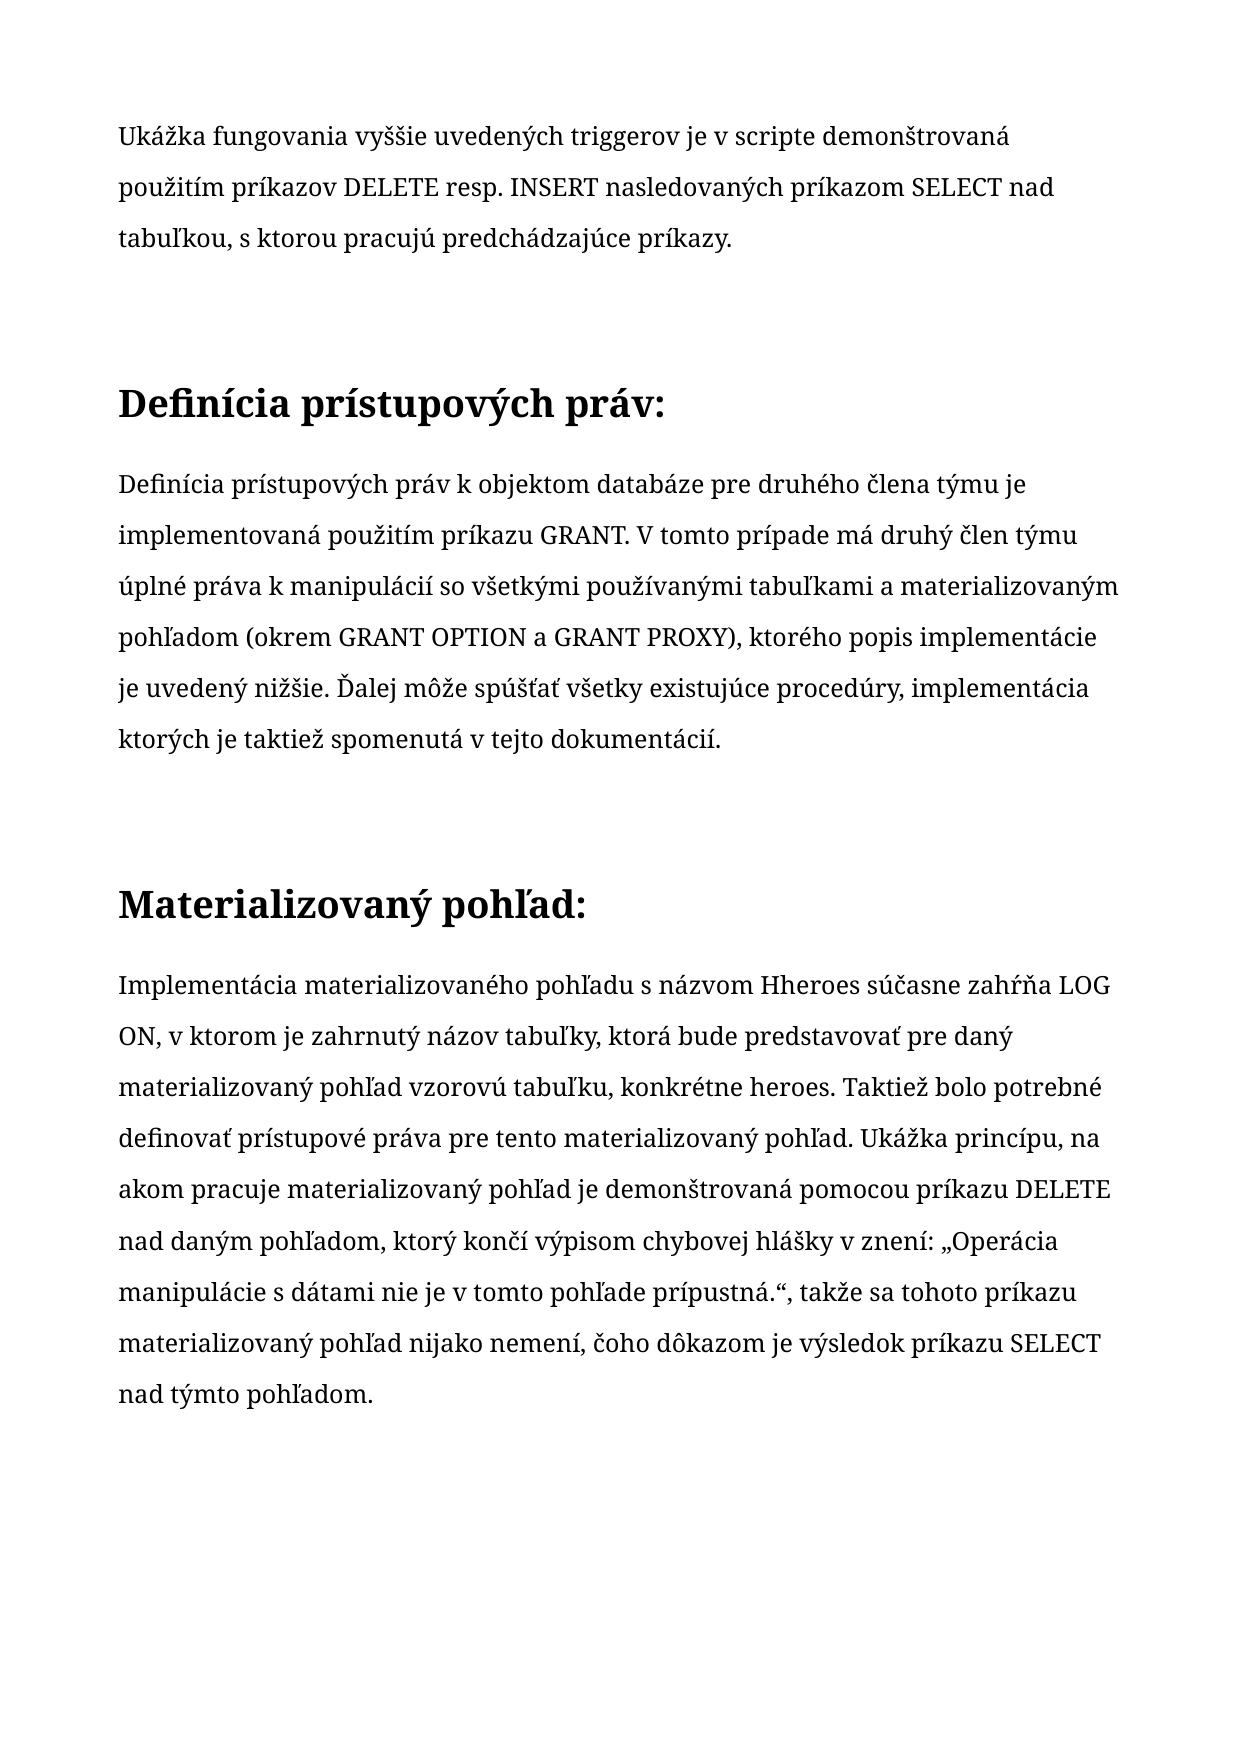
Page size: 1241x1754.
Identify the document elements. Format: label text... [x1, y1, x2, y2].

subtitle Materializovaný pohľad: [118, 878, 1122, 929]
text Ukážka fungovania vyššie uvedených triggerov je v scripte demonštrovaná použitím príkazov DELETE resp. INSERT nasledovaných príkazom SELECT nad tabuľkou, s ktorou pracujú predchádzajúce príkazy. [118, 118, 1122, 254]
text Definícia prístupových práv k objektom databáze pre druhého člena týmu je implementovaná použitím príkazu GRANT. V tomto prípade má druhý člen týmu úplné práva k manipulácií so všetkými používanými tabuľkami a materializovaným pohľadom (okrem GRANT OPTION a GRANT PROXY), ktorého popis implementácie je uvedený nižšie. Ďalej môže spúšťať všetky existujúce procedúry, implementácia ktorých je taktiež spomenutá v tejto dokumentácií. [118, 466, 1122, 756]
text Implementácia materializovaného pohľadu s názvom Hheroes súčasne zahŕňa LOG ON, v ktorom je zahrnutý názov tabuľky, ktorá bude predstavovať pre daný materializovaný pohľad vzorovú tabuľku, konkrétne heroes. Taktiež bolo potrebné definovať prístupové práva pre tento materializovaný pohľad. Ukážka princípu, na akom pracuje materializovaný pohľad je demonštrovaná pomocou príkazu DELETE nad daným pohľadom, ktorý končí výpisom chybovej hlášky v znení: „Operácia manipulácie s dátami nie je v tomto pohľade prípustná.“, takže sa tohoto príkazu materializovaný pohľad nijako nemení, čoho dôkazom je výsledok príkazu SELECT nad týmto pohľadom. [118, 968, 1122, 1410]
subtitle Definícia prístupových práv: [118, 376, 1122, 428]
